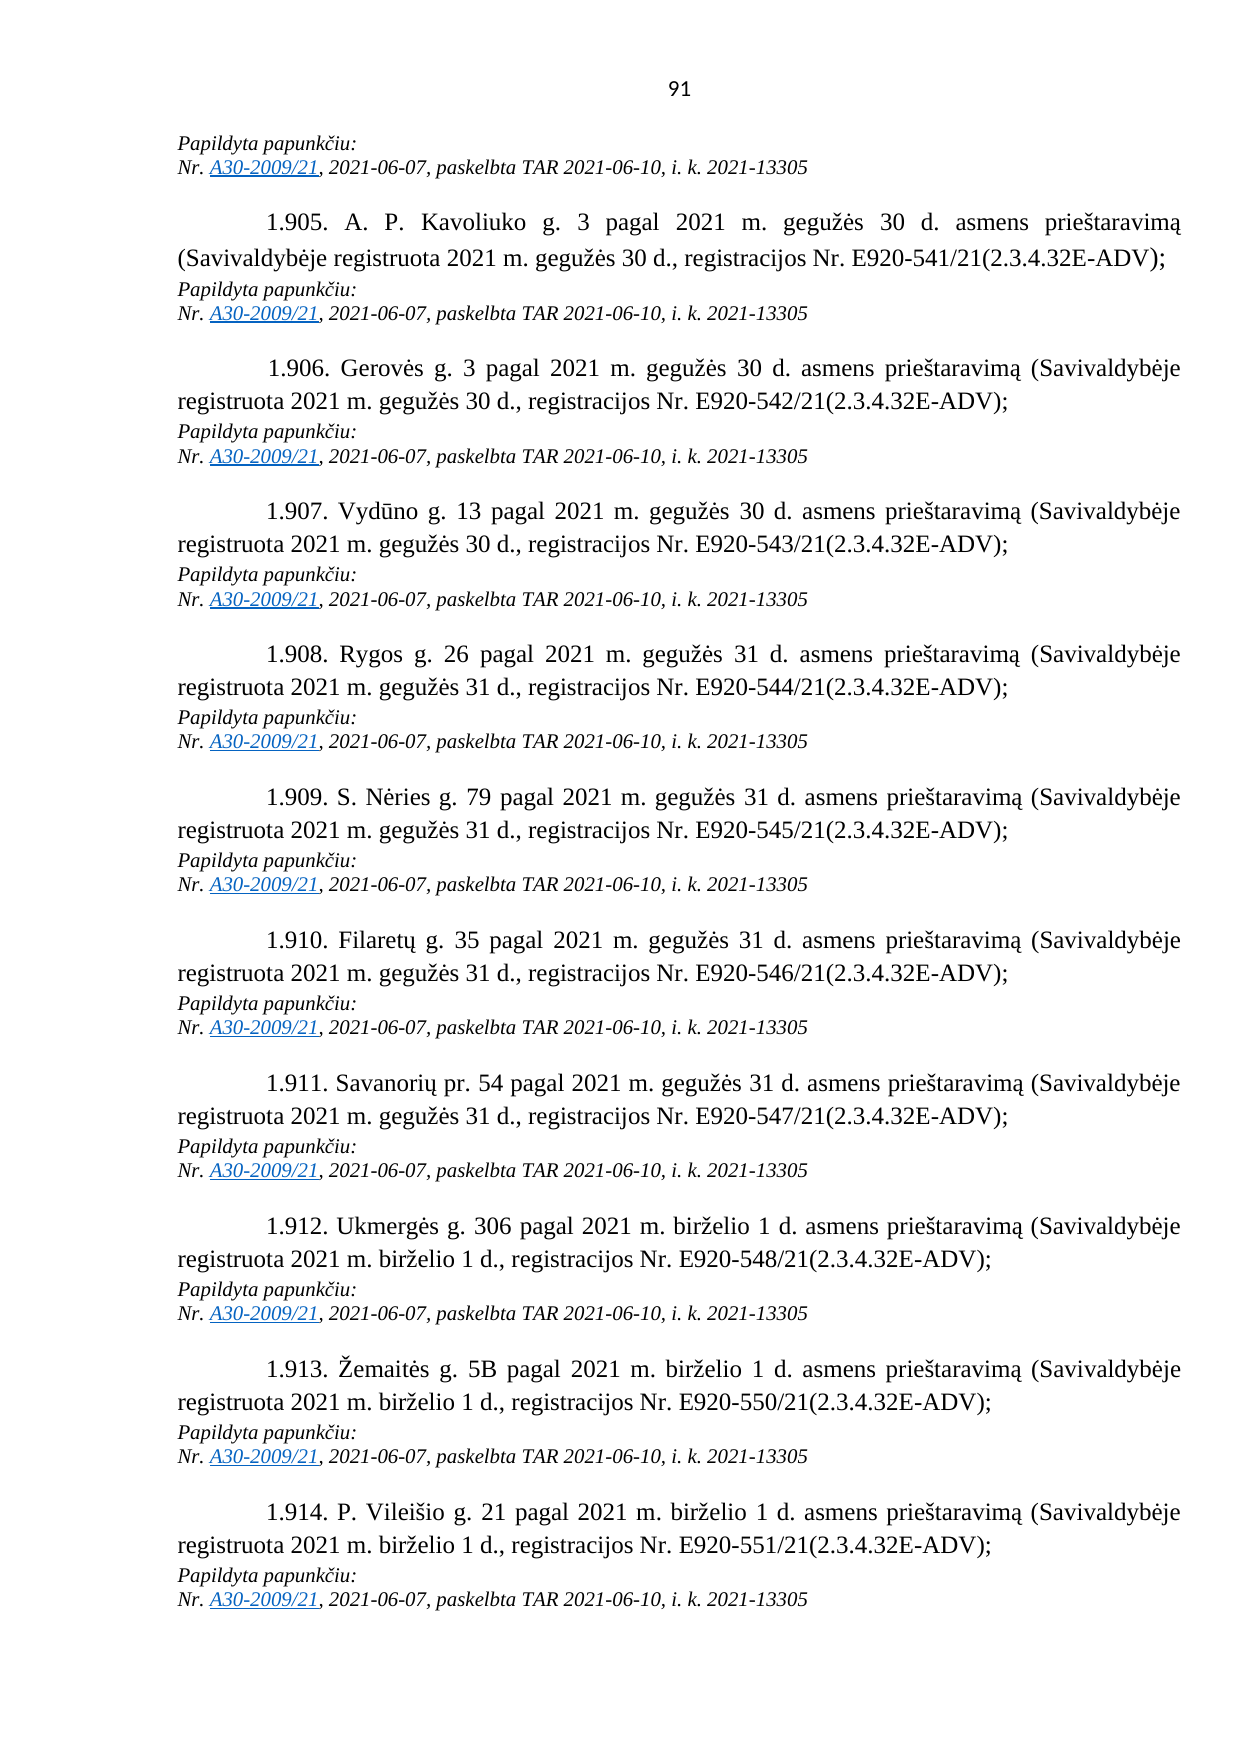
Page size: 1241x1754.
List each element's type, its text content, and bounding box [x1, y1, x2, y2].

text Papildyta papunkčiu: [177, 1134, 1181, 1158]
text Nr. A30-2009/21, 2021-06-07, paskelbta TAR 2021-06-10, i. k. 2021-13305 [177, 1015, 1181, 1039]
text Papildyta papunkčiu: [177, 131, 1181, 155]
text 1.913. Žemaitės g. 5B pagal 2021 m. birželio 1 d. asmens prieštaravimą (Savivaldybėje registruota 2021 m. birželio 1 d., registracijos Nr. E920-550/21(2.3.4.32E-ADV); [177, 1354, 1181, 1416]
text Nr. A30-2009/21, 2021-06-07, paskelbta TAR 2021-06-10, i. k. 2021-13305 [177, 1301, 1181, 1325]
text Nr. A30-2009/21, 2021-06-07, paskelbta TAR 2021-06-10, i. k. 2021-13305 [177, 729, 1181, 753]
text Papildyta papunkčiu: [177, 277, 1181, 301]
text 1.910. Filaretų g. 35 pagal 2021 m. gegužės 31 d. asmens prieštaravimą (Savivaldybėje registruota 2021 m. gegužės 31 d., registracijos Nr. E920-546/21(2.3.4.32E-ADV); [177, 925, 1181, 987]
text Papildyta papunkčiu: [177, 848, 1181, 872]
text Papildyta papunkčiu: [177, 991, 1181, 1015]
text Nr. A30-2009/21, 2021-06-07, paskelbta TAR 2021-06-10, i. k. 2021-13305 [177, 301, 1181, 325]
text 1.905. A. P. Kavoliuko g. 3 pagal 2021 m. gegužės 30 d. asmens prieštaravimą (Savivaldybėje registruota 2021 m. gegužės 30 d., registracijos Nr. E920-541/21(2.3.4.32E-ADV); [177, 207, 1181, 272]
text 1.911. Savanorių pr. 54 pagal 2021 m. gegužės 31 d. asmens prieštaravimą (Savivaldybėje registruota 2021 m. gegužės 31 d., registracijos Nr. E920-547/21(2.3.4.32E-ADV); [177, 1068, 1181, 1130]
text 1.914. P. Vileišio g. 21 pagal 2021 m. birželio 1 d. asmens prieštaravimą (Savivaldybėje registruota 2021 m. birželio 1 d., registracijos Nr. E920-551/21(2.3.4.32E-ADV); [177, 1497, 1181, 1558]
text Papildyta papunkčiu: [177, 705, 1181, 729]
text Papildyta papunkčiu: [177, 1420, 1181, 1444]
text 1.909. S. Nėries g. 79 pagal 2021 m. gegužės 31 d. asmens prieštaravimą (Savivaldybėje registruota 2021 m. gegužės 31 d., registracijos Nr. E920-545/21(2.3.4.32E-ADV); [177, 782, 1181, 844]
text Nr. A30-2009/21, 2021-06-07, paskelbta TAR 2021-06-10, i. k. 2021-13305 [177, 155, 1181, 179]
text Nr. A30-2009/21, 2021-06-07, paskelbta TAR 2021-06-10, i. k. 2021-13305 [177, 443, 1181, 468]
text 1.907. Vydūno g. 13 pagal 2021 m. gegužės 30 d. asmens prieštaravimą (Savivaldybėje registruota 2021 m. gegužės 30 d., registracijos Nr. E920-543/21(2.3.4.32E-ADV); [177, 496, 1181, 558]
text Nr. A30-2009/21, 2021-06-07, paskelbta TAR 2021-06-10, i. k. 2021-13305 [177, 586, 1181, 611]
text 1.906. Gerovės g. 3 pagal 2021 m. gegužės 30 d. asmens prieštaravimą (Savivaldybėje registruota 2021 m. gegužės 30 d., registracijos Nr. E920-542/21(2.3.4.32E-ADV); [177, 353, 1181, 415]
text Papildyta papunkčiu: [177, 562, 1181, 586]
text Nr. A30-2009/21, 2021-06-07, paskelbta TAR 2021-06-10, i. k. 2021-13305 [177, 1158, 1181, 1182]
text Papildyta papunkčiu: [177, 419, 1181, 443]
text Nr. A30-2009/21, 2021-06-07, paskelbta TAR 2021-06-10, i. k. 2021-13305 [177, 1444, 1181, 1468]
text Nr. A30-2009/21, 2021-06-07, paskelbta TAR 2021-06-10, i. k. 2021-13305 [177, 872, 1181, 896]
text 1.908. Rygos g. 26 pagal 2021 m. gegužės 31 d. asmens prieštaravimą (Savivaldybėje registruota 2021 m. gegužės 31 d., registracijos Nr. E920-544/21(2.3.4.32E-ADV); [177, 639, 1181, 701]
text Nr. A30-2009/21, 2021-06-07, paskelbta TAR 2021-06-10, i. k. 2021-13305 [177, 1587, 1181, 1611]
text 1.912. Ukmergės g. 306 pagal 2021 m. birželio 1 d. asmens prieštaravimą (Savivaldybėje registruota 2021 m. birželio 1 d., registracijos Nr. E920-548/21(2.3.4.32E-ADV); [177, 1211, 1181, 1273]
text Papildyta papunkčiu: [177, 1563, 1181, 1587]
text Papildyta papunkčiu: [177, 1277, 1181, 1301]
